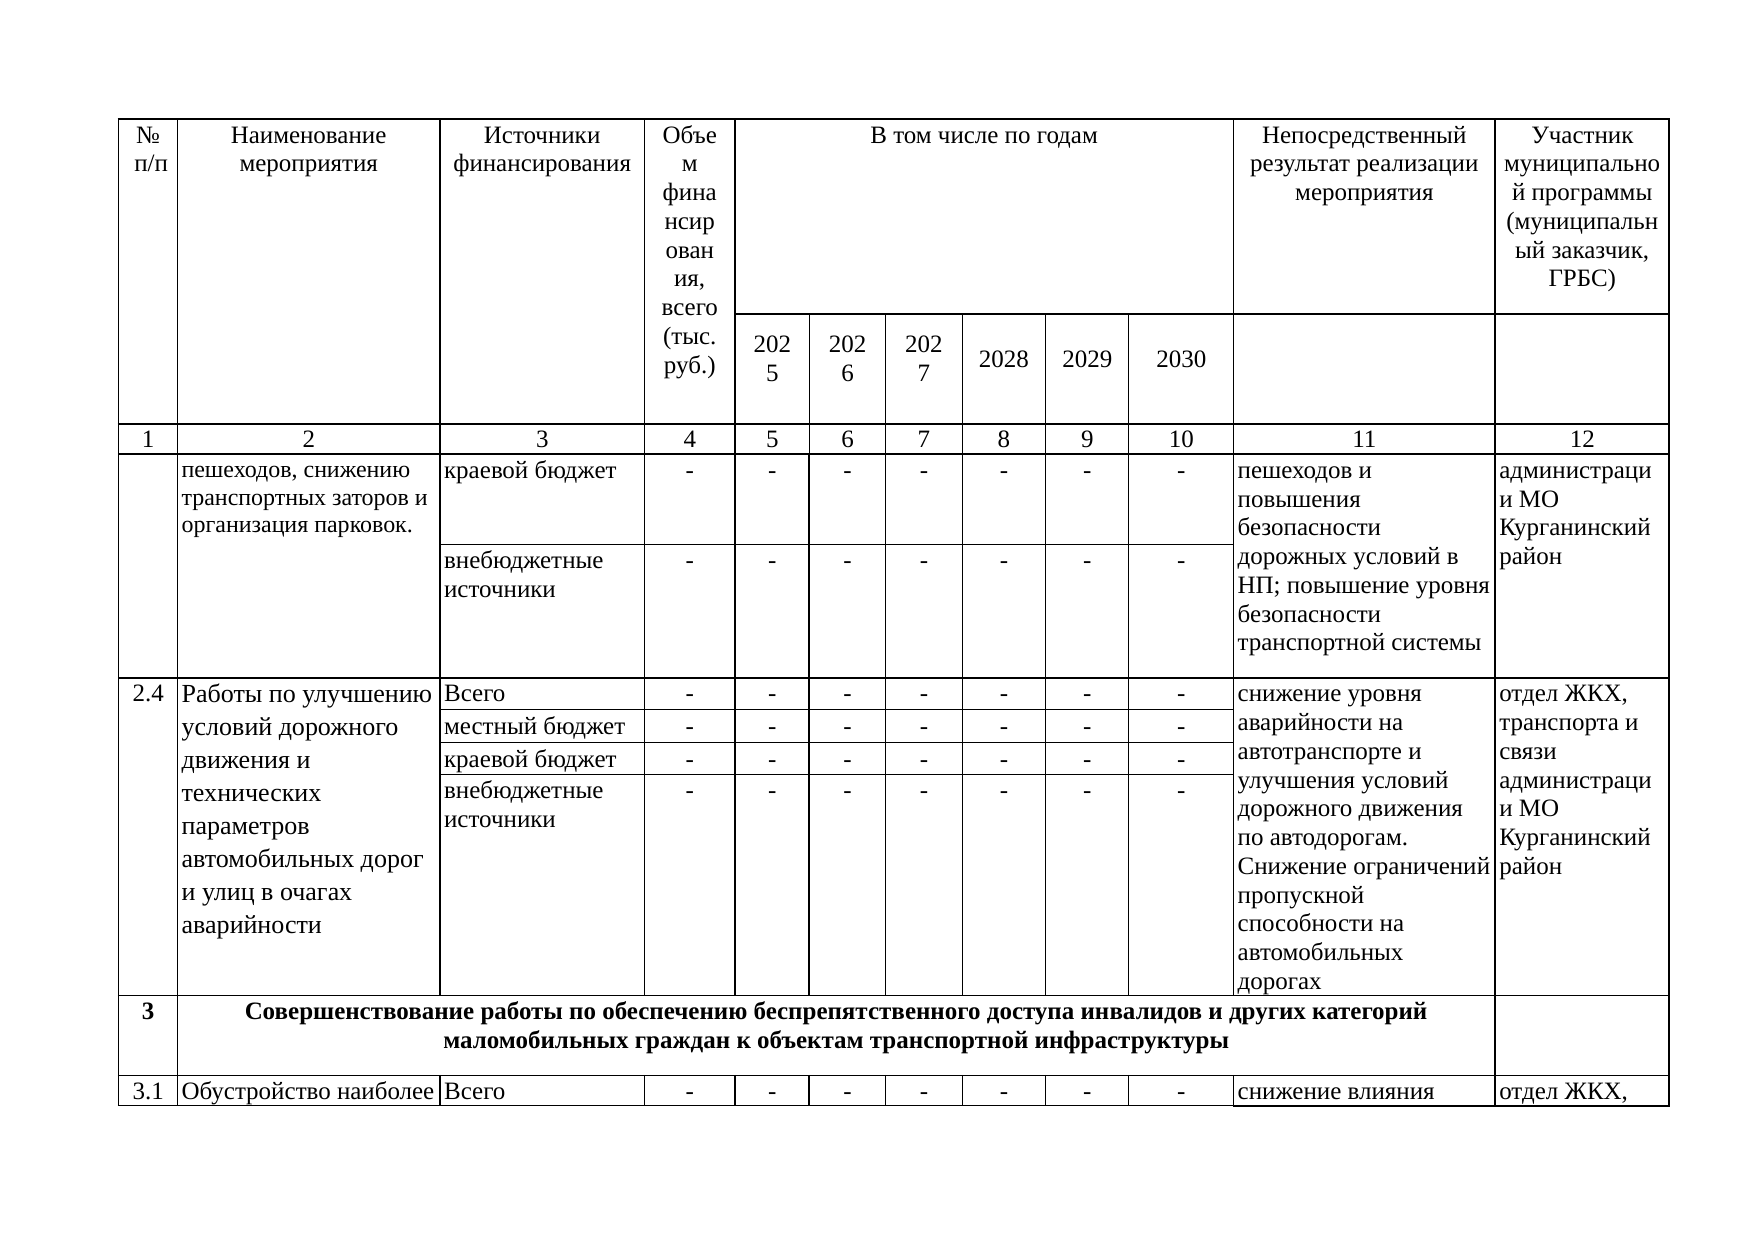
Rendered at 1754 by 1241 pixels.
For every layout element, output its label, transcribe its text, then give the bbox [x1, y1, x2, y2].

table_cell - [645, 679, 734, 709]
table_cell 5 [736, 425, 809, 453]
table_header Наименование мероприятия [178, 120, 439, 423]
table_cell - [886, 1076, 962, 1105]
table_cell - [886, 743, 962, 773]
table_cell - [1046, 775, 1128, 995]
table_cell администрации МО Курганинский район [1496, 455, 1668, 677]
table_cell 2.4 [119, 679, 177, 995]
table_cell 1 [119, 425, 177, 453]
table_cell внебюджетные источники [441, 775, 644, 995]
table_cell 2030 [1129, 315, 1233, 423]
table_cell снижение влияния [1234, 1076, 1494, 1105]
table_cell 3 [119, 996, 177, 1075]
table_cell 12 [1496, 425, 1668, 453]
table_cell - [1046, 455, 1128, 543]
table_cell - [1129, 743, 1233, 773]
table_cell - [963, 545, 1045, 677]
table_cell внебюджетные источники [441, 545, 644, 677]
table_cell - [736, 743, 808, 773]
table_cell 2026 [810, 315, 885, 423]
table_cell - [810, 1076, 885, 1105]
table_cell [1496, 996, 1668, 1075]
table_cell - [1129, 455, 1233, 543]
table_cell - [963, 743, 1045, 773]
table_cell - [1046, 743, 1128, 773]
table_header № п/п [119, 120, 177, 423]
table_cell 6 [810, 425, 885, 453]
table_cell - [1129, 775, 1233, 995]
table_cell - [810, 743, 885, 773]
table_cell - [963, 710, 1045, 742]
table_cell 8 [963, 425, 1045, 453]
table_cell 2027 [886, 315, 962, 423]
table_cell - [886, 545, 962, 677]
table_cell 9 [1046, 425, 1128, 453]
table_cell - [886, 455, 962, 543]
table_cell - [963, 455, 1045, 543]
table_cell - [1129, 710, 1233, 742]
table_cell - [736, 775, 808, 995]
table_cell - [1046, 1076, 1128, 1105]
table_cell - [736, 679, 808, 709]
table_cell 2028 [963, 315, 1045, 423]
table_cell пешеходов и повышения безопасности дорожных условий в НП; повышение уровня безопасности транспортной системы [1234, 455, 1494, 677]
table_cell - [886, 679, 962, 709]
table_cell - [810, 455, 885, 543]
table_cell - [645, 775, 734, 995]
table_cell - [810, 710, 885, 742]
table_cell - [736, 710, 808, 742]
table_cell - [1129, 679, 1233, 709]
table_cell - [736, 455, 808, 543]
table_cell 3.1 [119, 1076, 177, 1105]
table_cell - [645, 455, 734, 543]
table_cell - [963, 679, 1045, 709]
table_cell [1234, 315, 1494, 423]
table_cell - [645, 1076, 734, 1105]
table_cell снижение уровня аварийности на автотранспорте и улучшения условий дорожного движения по автодорогам. Снижение ограничений пропускной способности на автомобильных дорогах [1234, 679, 1494, 995]
table_header Непосредственный результат реализации мероприятия [1234, 120, 1494, 313]
table_cell - [810, 545, 885, 677]
table_cell Всего [441, 679, 644, 709]
table_cell - [1046, 545, 1128, 677]
table_cell [119, 455, 177, 677]
table_cell - [963, 775, 1045, 995]
table_header В том числе по годам [736, 120, 1233, 313]
table_cell Всего [441, 1076, 644, 1105]
table_header Участник муниципальной программы (муниципальный заказчик, ГРБС) [1496, 120, 1668, 313]
table_cell - [810, 679, 885, 709]
table_cell - [736, 1076, 808, 1105]
table_cell [1496, 315, 1668, 423]
table_cell - [1129, 1076, 1233, 1105]
table_cell Обустройство наиболее [178, 1076, 439, 1105]
table_cell 10 [1129, 425, 1233, 453]
table_cell - [963, 1076, 1045, 1105]
table_cell - [886, 710, 962, 742]
table_cell 11 [1234, 425, 1494, 453]
table_cell краевой бюджет [441, 455, 644, 543]
table_cell краевой бюджет [441, 743, 644, 773]
table_cell пешеходов, снижению транспортных заторов и организация парковок. [178, 455, 439, 677]
table_cell - [1046, 679, 1128, 709]
table_cell - [645, 743, 734, 773]
table_cell - [1046, 710, 1128, 742]
table_cell - [810, 775, 885, 995]
table_cell - [645, 710, 734, 742]
table_cell 2 [178, 425, 439, 453]
table_cell отдел ЖКХ, [1496, 1076, 1668, 1105]
table_header Источники финансирования [441, 120, 644, 423]
table_header Объем финансирования, всего (тыс. руб.) [645, 120, 734, 423]
table_cell - [736, 545, 808, 677]
table_cell 2029 [1046, 315, 1128, 423]
table_cell 3 [441, 425, 644, 453]
table_cell 4 [645, 425, 734, 453]
table_cell отдел ЖКХ, транспорта и связи администрации МО Курганинский район [1496, 679, 1668, 995]
table_cell Работы по улучшению условий дорожного движения и технических параметров автомобильных дорог и улиц в очагах аварийности [178, 679, 439, 995]
table_cell - [645, 545, 734, 677]
table_cell - [1129, 545, 1233, 677]
table_cell Совершенствование работы по обеспечению беспрепятственного доступа инвалидов и других категорий маломобильных граждан к объектам транспортной инфраструктуры [178, 996, 1494, 1075]
table_cell 2025 [736, 315, 809, 423]
table_cell - [886, 775, 962, 995]
table_cell 7 [886, 425, 962, 453]
table_cell местный бюджет [441, 710, 644, 742]
